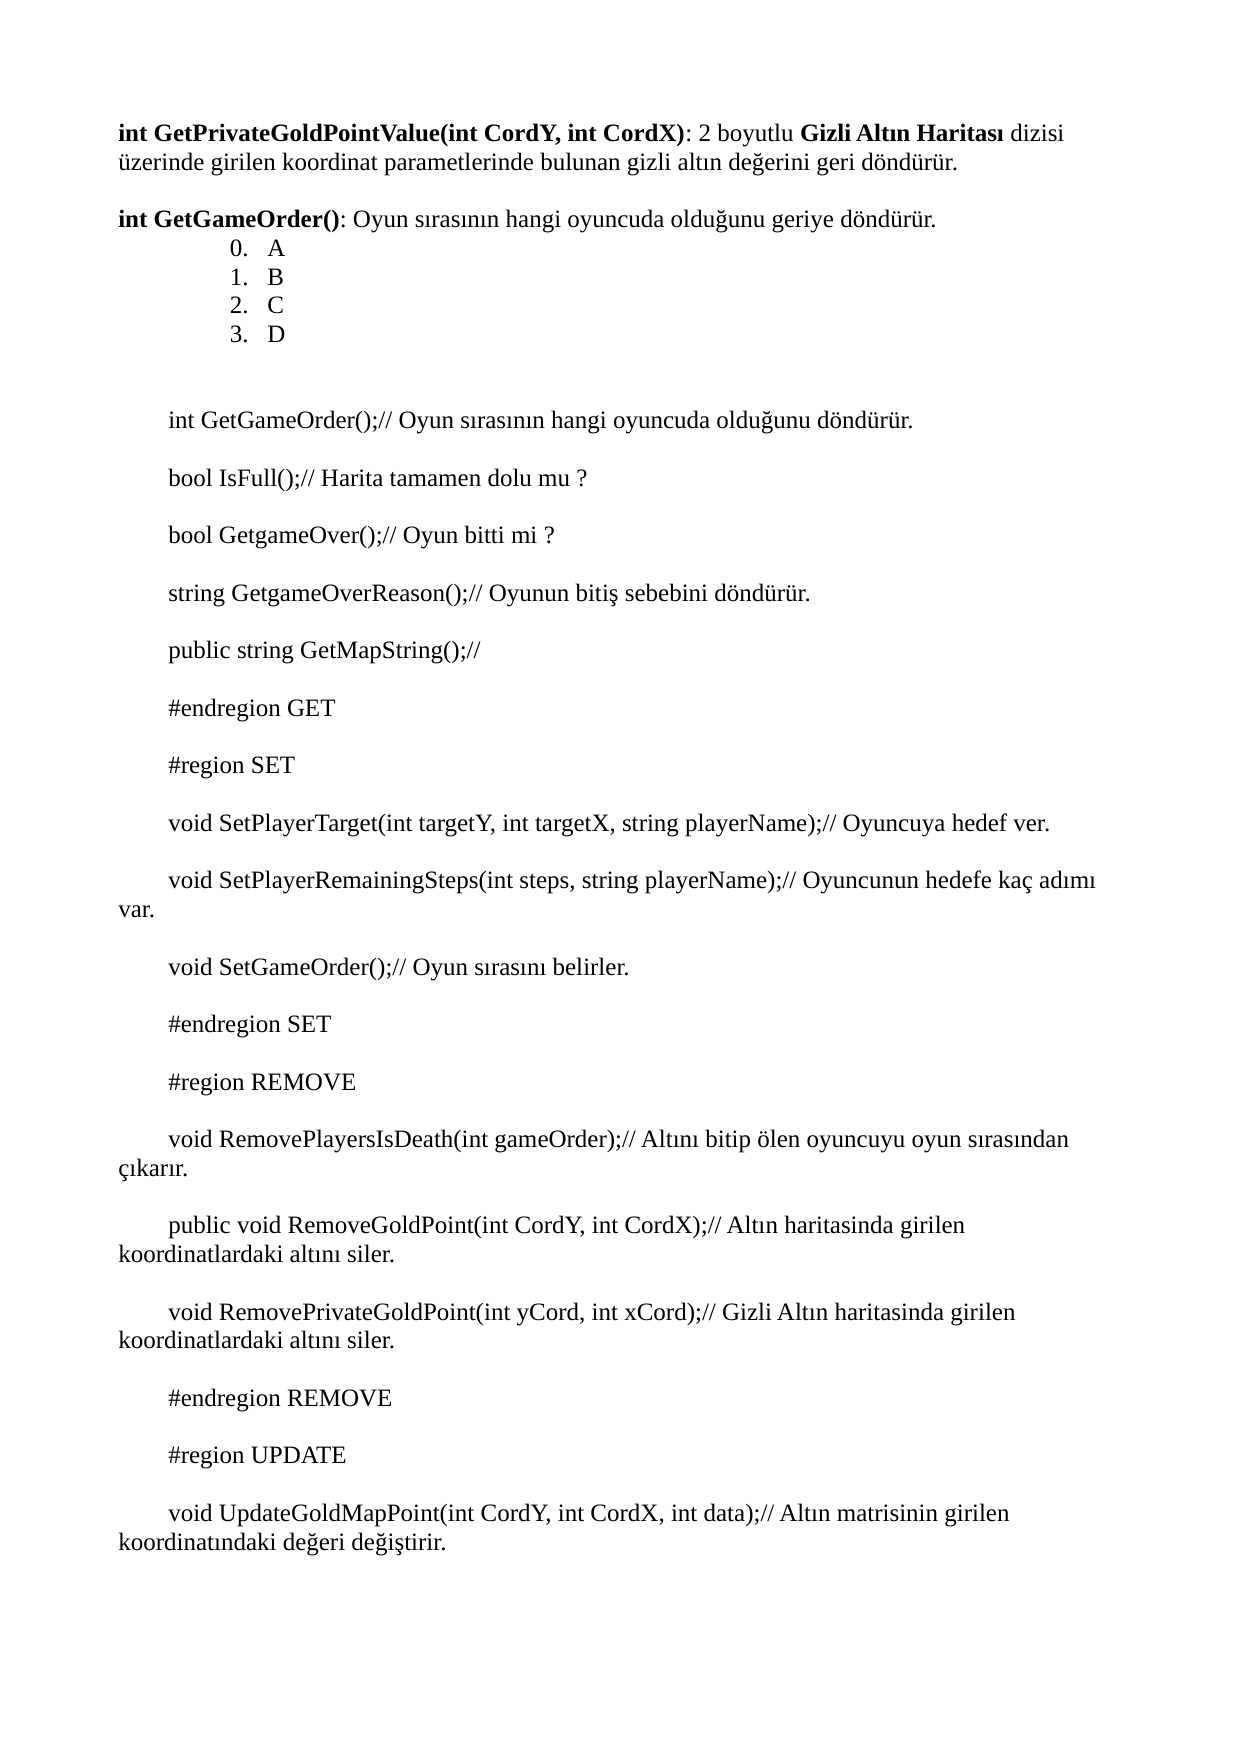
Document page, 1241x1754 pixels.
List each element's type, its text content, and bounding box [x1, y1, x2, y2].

text #endregion SET [118, 1009, 1122, 1038]
text #endregion GET [118, 693, 1122, 722]
text int GetPrivateGoldPointValue(int CordY, int CordX): 2 boyutlu Gizli Altın Haritası dizisi üzerinde girilen koordinat parametlerinde bulunan gizli altın değerini geri döndürür. [118, 118, 1122, 176]
text #region SET [118, 751, 1122, 779]
text bool GetgameOver();// Oyun bitti mi ? [118, 521, 1122, 549]
text #endregion REMOVE [118, 1383, 1122, 1412]
text void RemovePrivateGoldPoint(int yCord, int xCord);// Gizli Altın haritasinda girilen koordinatlardaki altını siler. [118, 1297, 1122, 1354]
list D [229, 319, 1122, 348]
text void UpdateGoldMapPoint(int CordY, int CordX, int data);// Altın matrisinin girilen koordinatındaki değeri değiştirir. [118, 1498, 1122, 1556]
text void RemovePlayersIsDeath(int gameOrder);// Altını bitip ölen oyuncuyu oyun sırasından çıkarır. [118, 1124, 1122, 1182]
text public string GetMapString();// [118, 636, 1122, 664]
list A [229, 233, 1122, 262]
text #region UPDATE [118, 1441, 1122, 1469]
text string GetgameOverReason();// Oyunun bitiş sebebini döndürür. [118, 578, 1122, 607]
text public void RemoveGoldPoint(int CordY, int CordX);// Altın haritasinda girilen koordinatlardaki altını siler. [118, 1211, 1122, 1268]
text void SetPlayerTarget(int targetY, int targetX, string playerName);// Oyuncuya hedef ver. [118, 808, 1122, 837]
text void SetGameOrder();// Oyun sırasını belirler. [118, 952, 1122, 981]
text #region REMOVE [118, 1067, 1122, 1096]
list C [229, 291, 1122, 319]
text void SetPlayerRemainingSteps(int steps, string playerName);// Oyuncunun hedefe kaç adımı var. [118, 866, 1122, 923]
text int GetGameOrder();// Oyun sırasının hangi oyuncuda olduğunu döndürür. [118, 406, 1122, 434]
text int GetGameOrder(): Oyun sırasının hangi oyuncuda olduğunu geriye döndürür. [118, 204, 1122, 233]
list B [229, 262, 1122, 291]
text bool IsFull();// Harita tamamen dolu mu ? [118, 463, 1122, 492]
